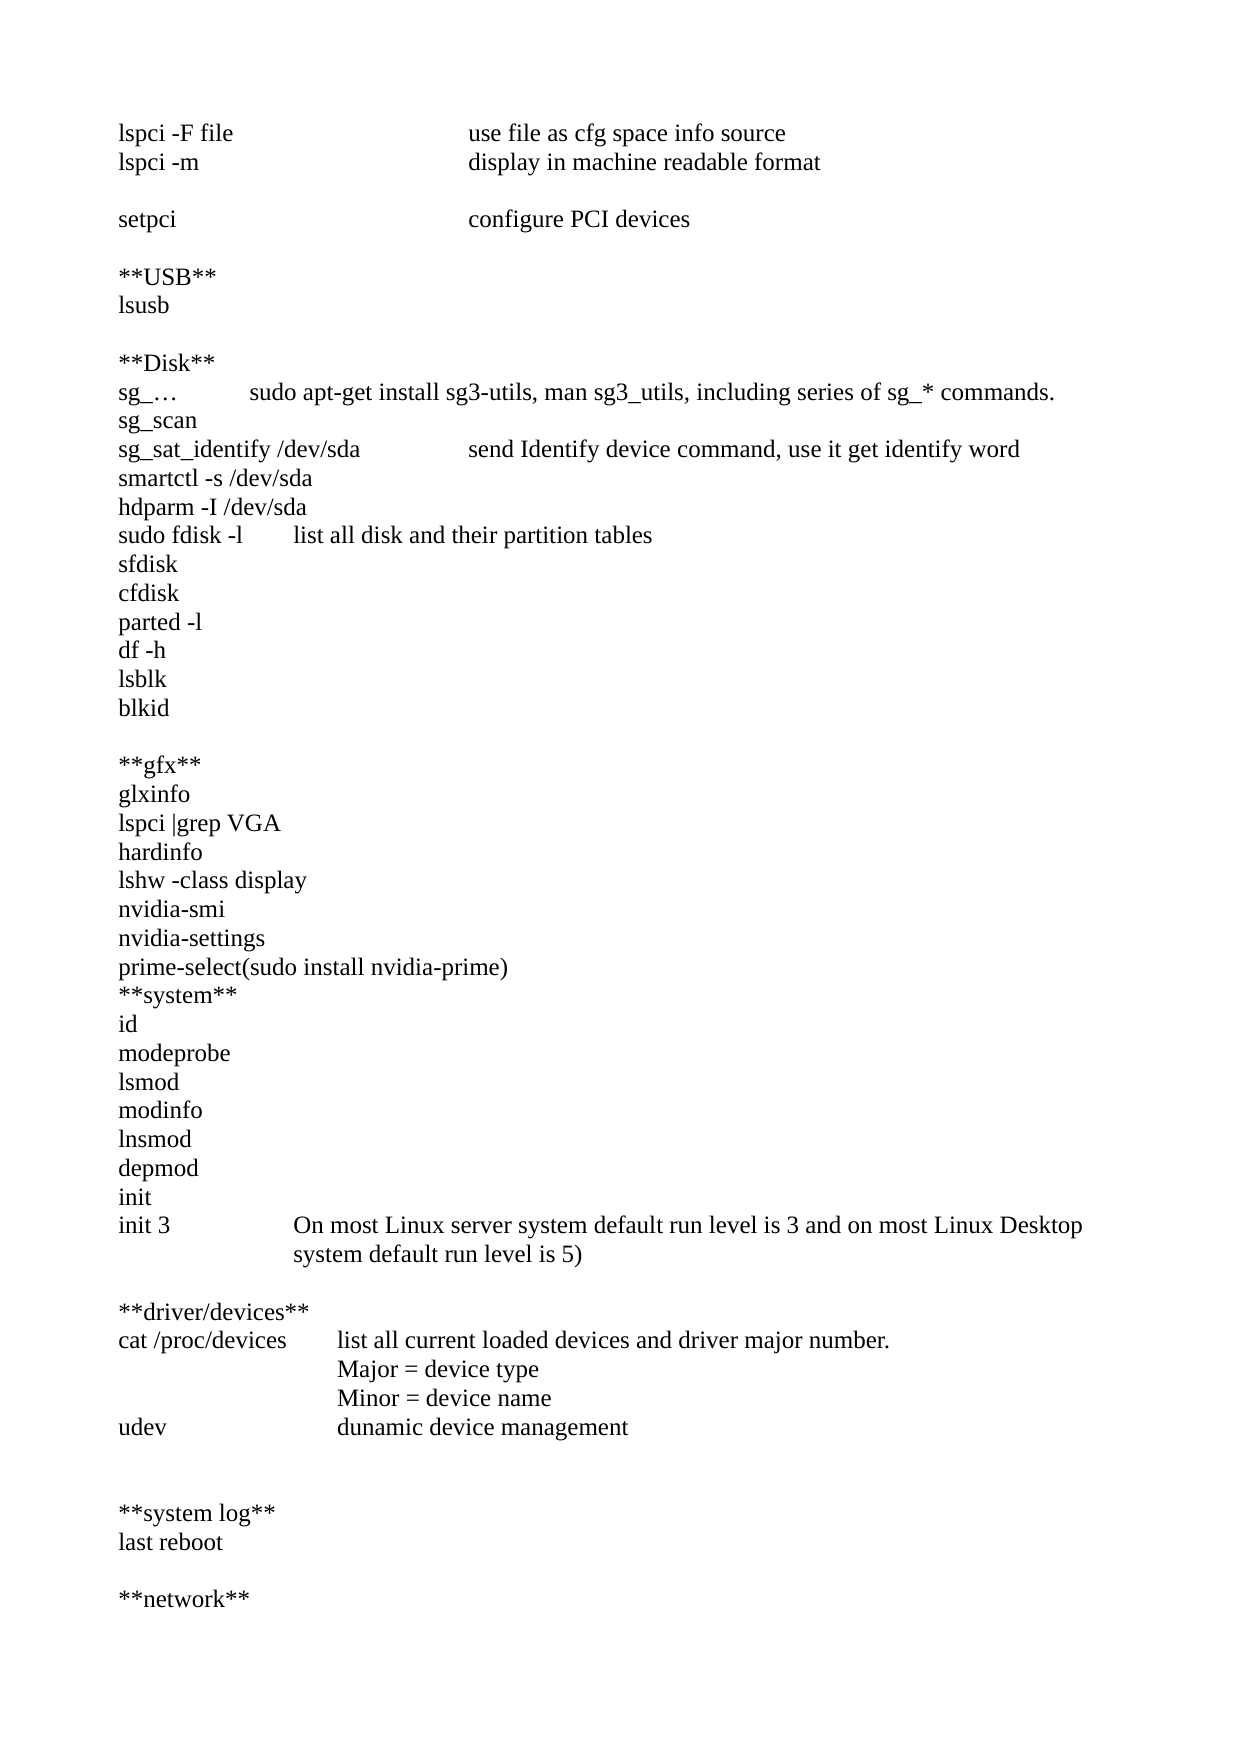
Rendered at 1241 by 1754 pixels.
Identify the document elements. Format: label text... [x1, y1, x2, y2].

text Minor = device name [118, 1383, 1122, 1412]
text lshw -class display [118, 866, 1122, 894]
text modinfo [118, 1096, 1122, 1124]
list lsusb [118, 291, 1122, 319]
list **Disk** [118, 348, 1122, 377]
text lnsmod [118, 1124, 1122, 1153]
text system default run level is 5) [118, 1239, 1122, 1268]
text **USB** [118, 262, 1122, 291]
text lspci -m display in machine readable format [118, 147, 1122, 176]
text lspci |grep VGA [118, 808, 1122, 837]
text prime-select(sudo install nvidia-prime) [118, 952, 1122, 981]
text Major = device type [118, 1354, 1122, 1383]
list sfdisk [118, 549, 1122, 578]
text depmod [118, 1153, 1122, 1182]
list df -h [118, 636, 1122, 664]
text nvidia-settings [118, 923, 1122, 952]
list sudo fdisk -l list all disk and their partition tables [118, 521, 1122, 549]
text **system log** [118, 1498, 1122, 1527]
list hdparm -I /dev/sda [118, 492, 1122, 521]
text modeprobe [118, 1038, 1122, 1067]
text sg_scan [118, 406, 1122, 434]
list blkid [118, 693, 1122, 722]
text **driver/devices** [118, 1297, 1122, 1326]
list glxinfo [118, 779, 1122, 808]
text lsmod [118, 1067, 1122, 1096]
text setpci configure PCI devices [118, 204, 1122, 233]
text **network** [118, 1584, 1122, 1613]
list sg_… sudo apt-get install sg3-utils, man sg3_utils, including series of sg_* commands. [118, 377, 1122, 406]
text hardinfo [118, 837, 1122, 866]
list smartctl -s /dev/sda [118, 463, 1122, 492]
text last reboot [118, 1527, 1122, 1556]
text udev dunamic device management [118, 1412, 1122, 1441]
list lsblk [118, 664, 1122, 693]
text cat /proc/devices list all current loaded devices and driver major number. [118, 1326, 1122, 1354]
text **system** [118, 981, 1122, 1009]
list parted -l [118, 607, 1122, 636]
text id [118, 1009, 1122, 1038]
list cfdisk [118, 578, 1122, 607]
list **gfx** [118, 751, 1122, 779]
text nvidia-smi [118, 894, 1122, 923]
text lspci -F file use file as cfg space info source [118, 118, 1122, 147]
text init 3 On most Linux server system default run level is 3 and on most Linux Desktop [118, 1211, 1122, 1239]
text init [118, 1182, 1122, 1211]
text sg_sat_identify /dev/sda send Identify device command, use it get identify word [118, 434, 1122, 463]
